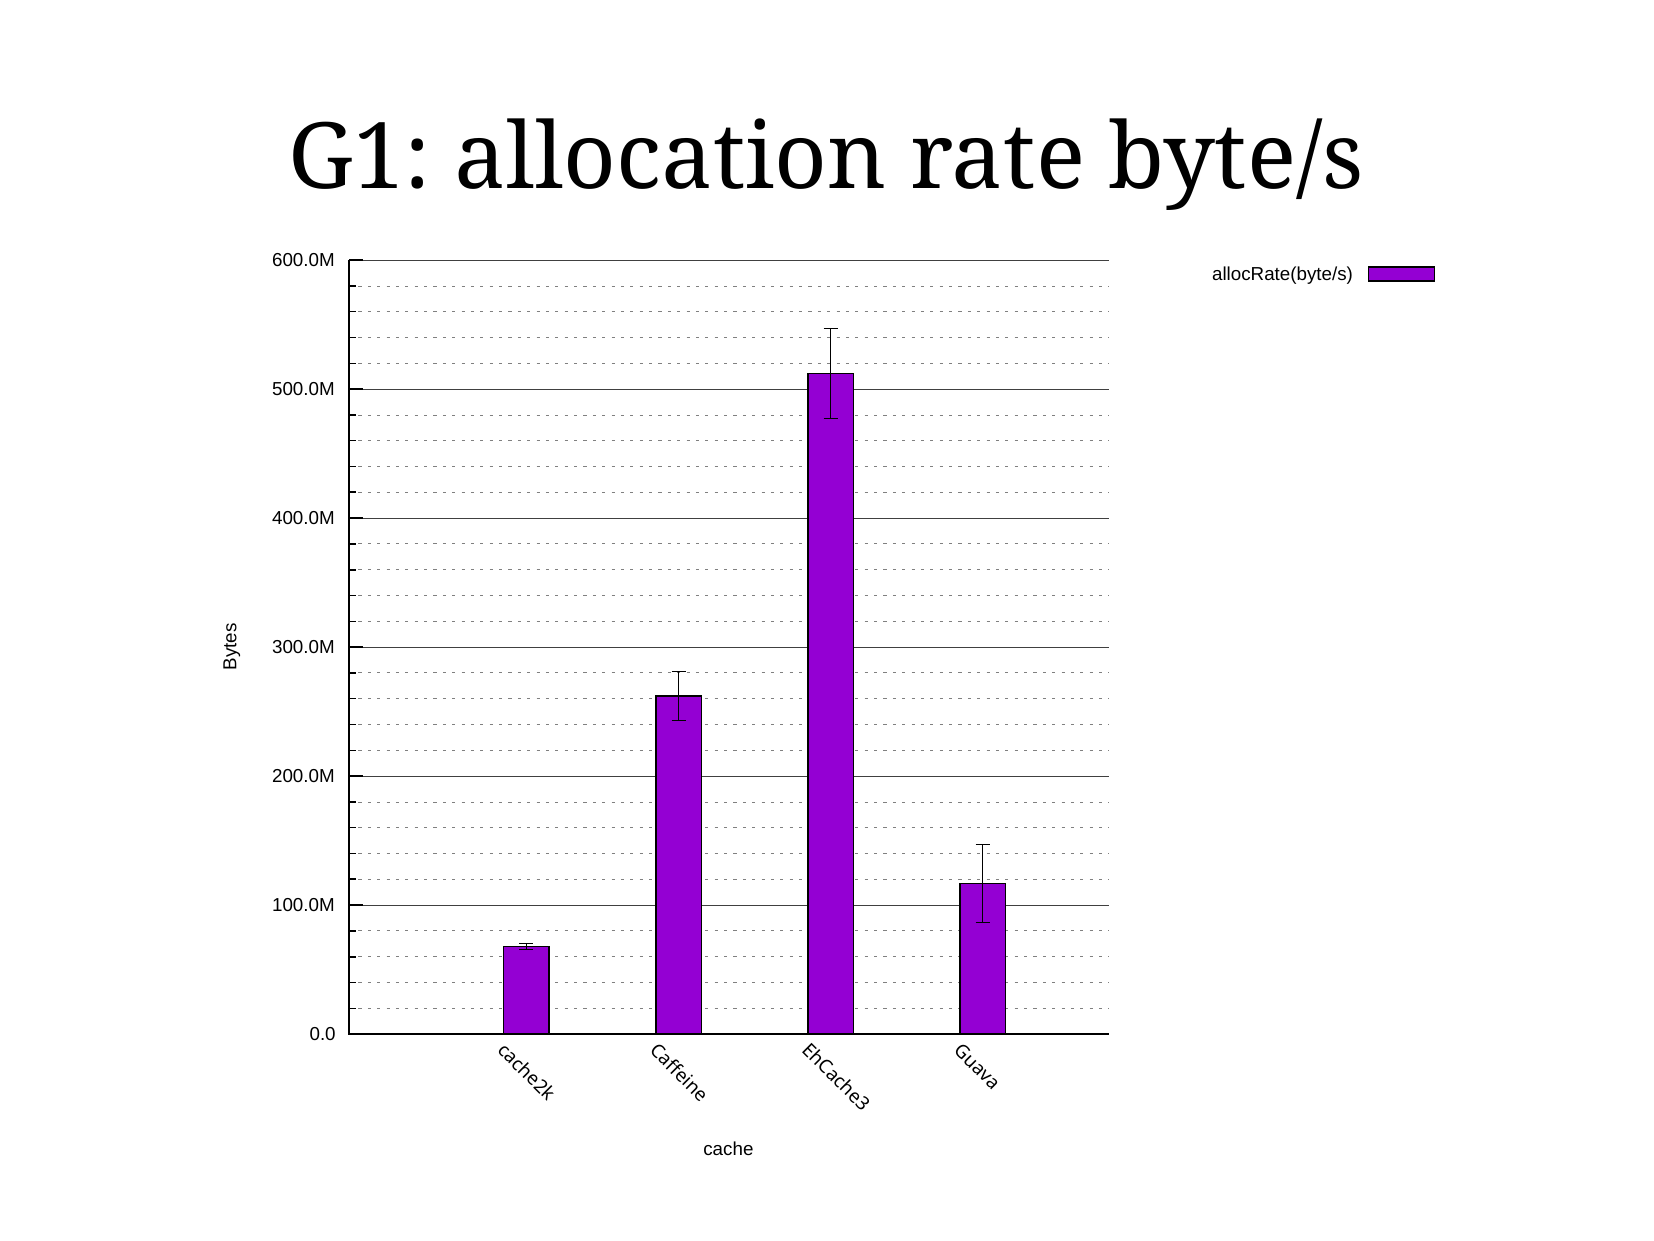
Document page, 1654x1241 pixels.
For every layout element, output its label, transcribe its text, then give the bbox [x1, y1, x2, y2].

title G1: allocation rate byte/s [82, 49, 1571, 257]
picture [210, 231, 1462, 1171]
